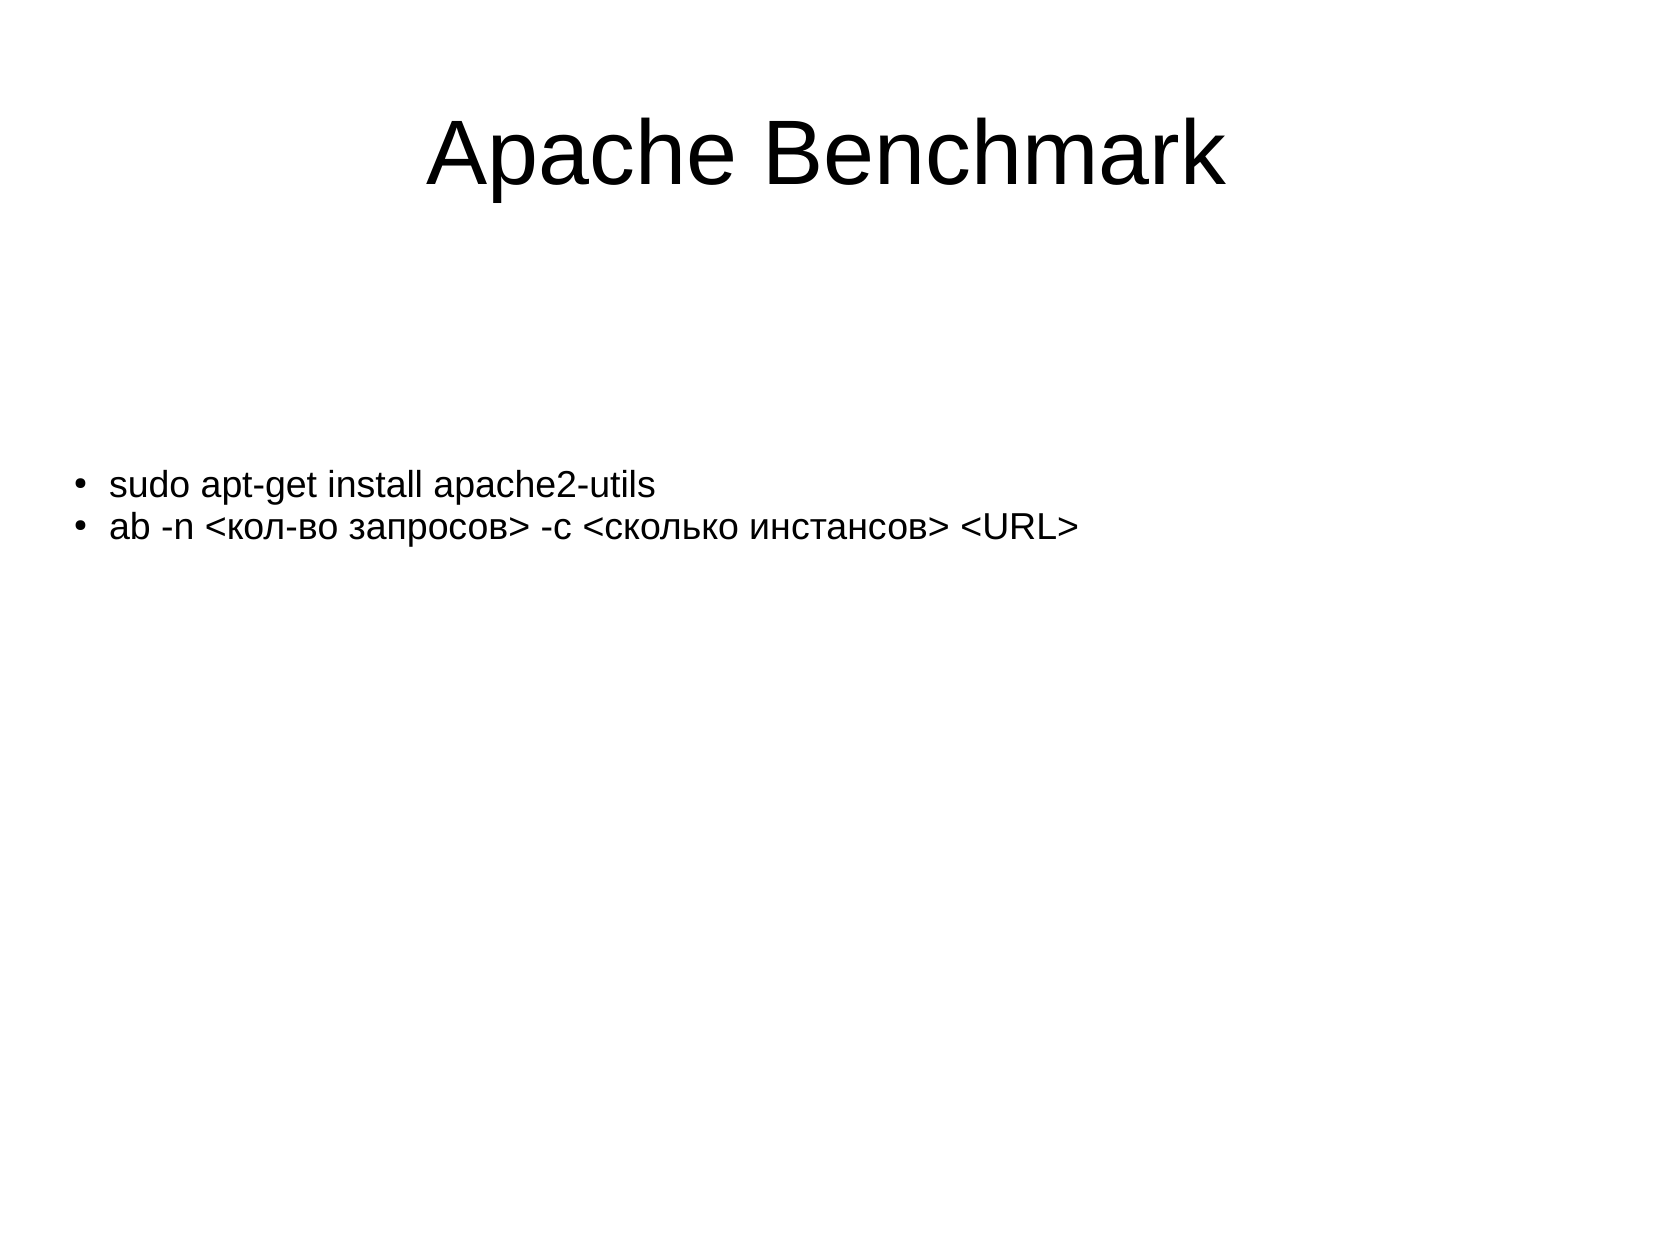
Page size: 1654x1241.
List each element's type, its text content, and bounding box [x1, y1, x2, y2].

title Apache Benchmark [82, 49, 1571, 257]
text_box sudo apt-get install apache2-utils ab -n <кол-во запросов> -c <сколько инстансов> <URL> [59, 456, 1630, 556]
